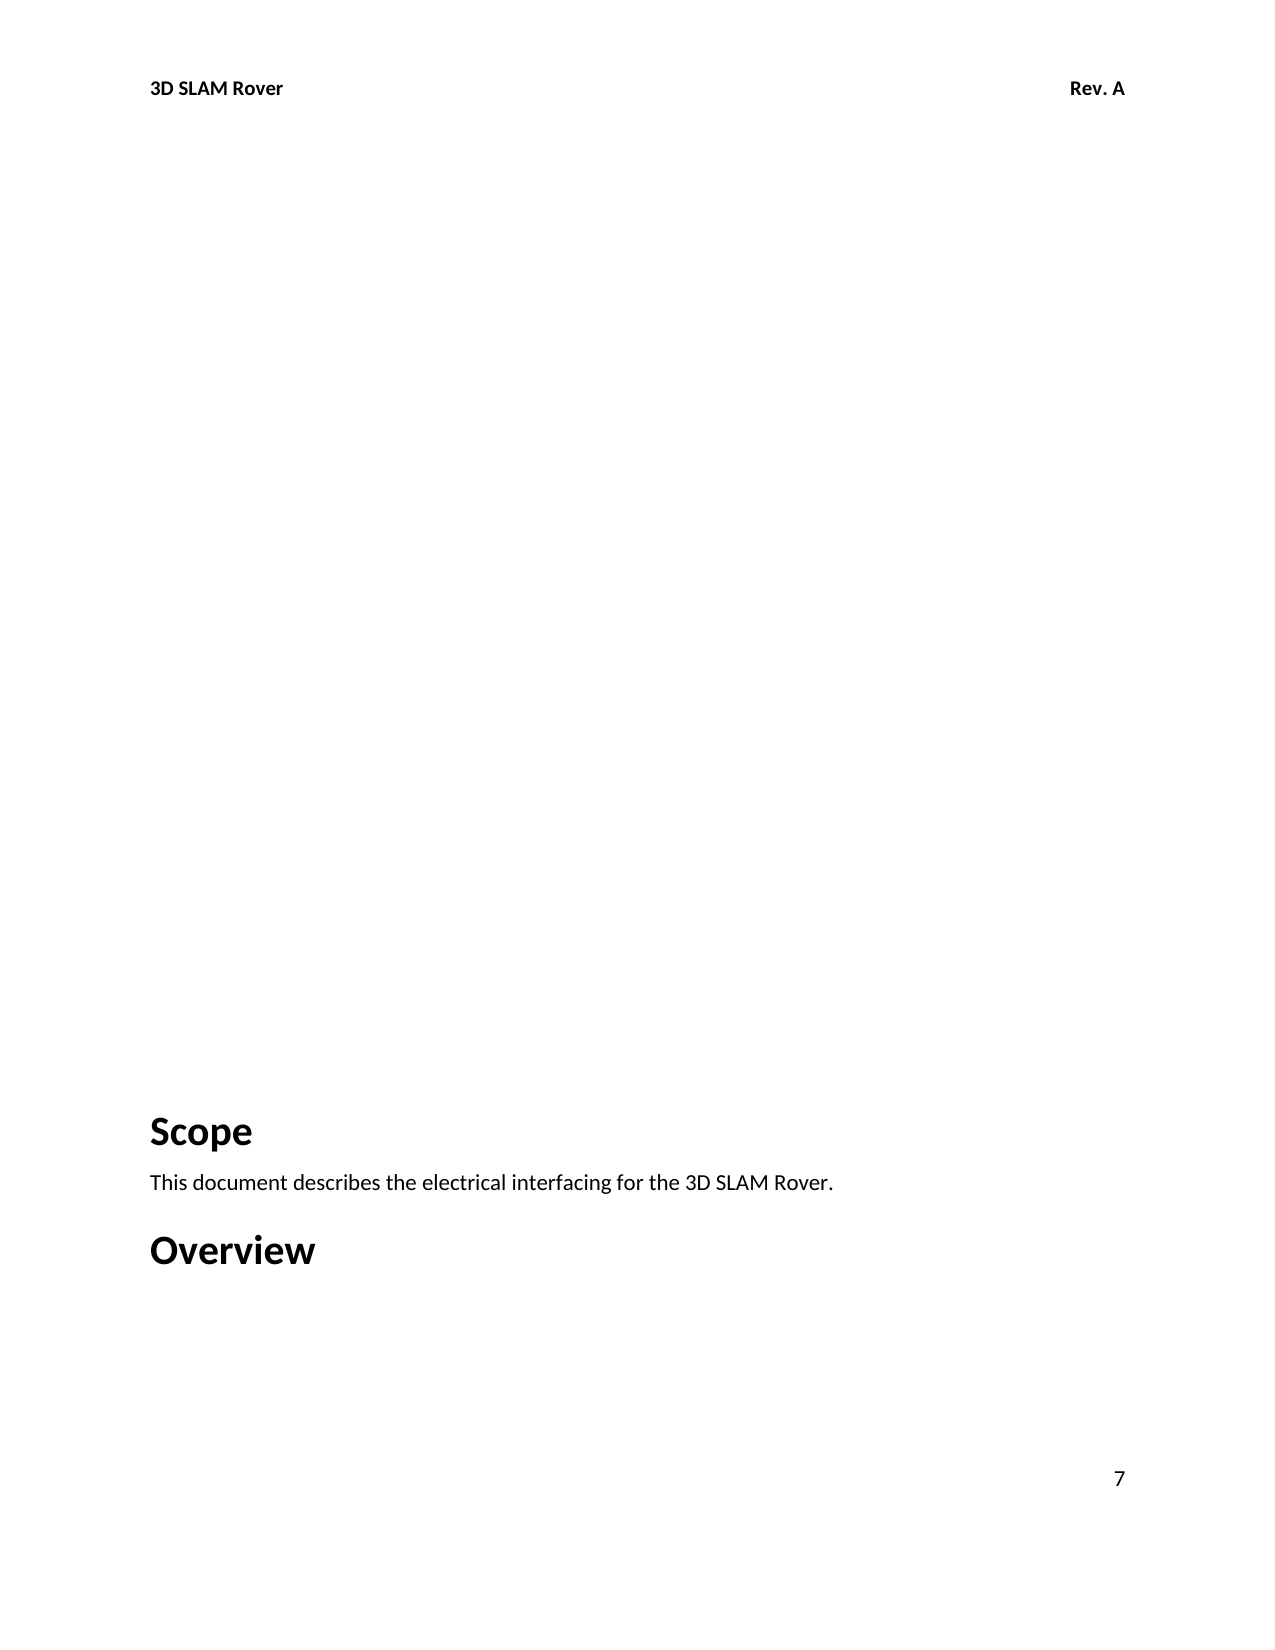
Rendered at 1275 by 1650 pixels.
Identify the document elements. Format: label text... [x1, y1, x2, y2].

text This document describes the electrical interfacing for the 3D SLAM Rover. [150, 1168, 1125, 1196]
subtitle Overview [150, 1224, 1125, 1274]
subtitle Scope [150, 1105, 1125, 1156]
